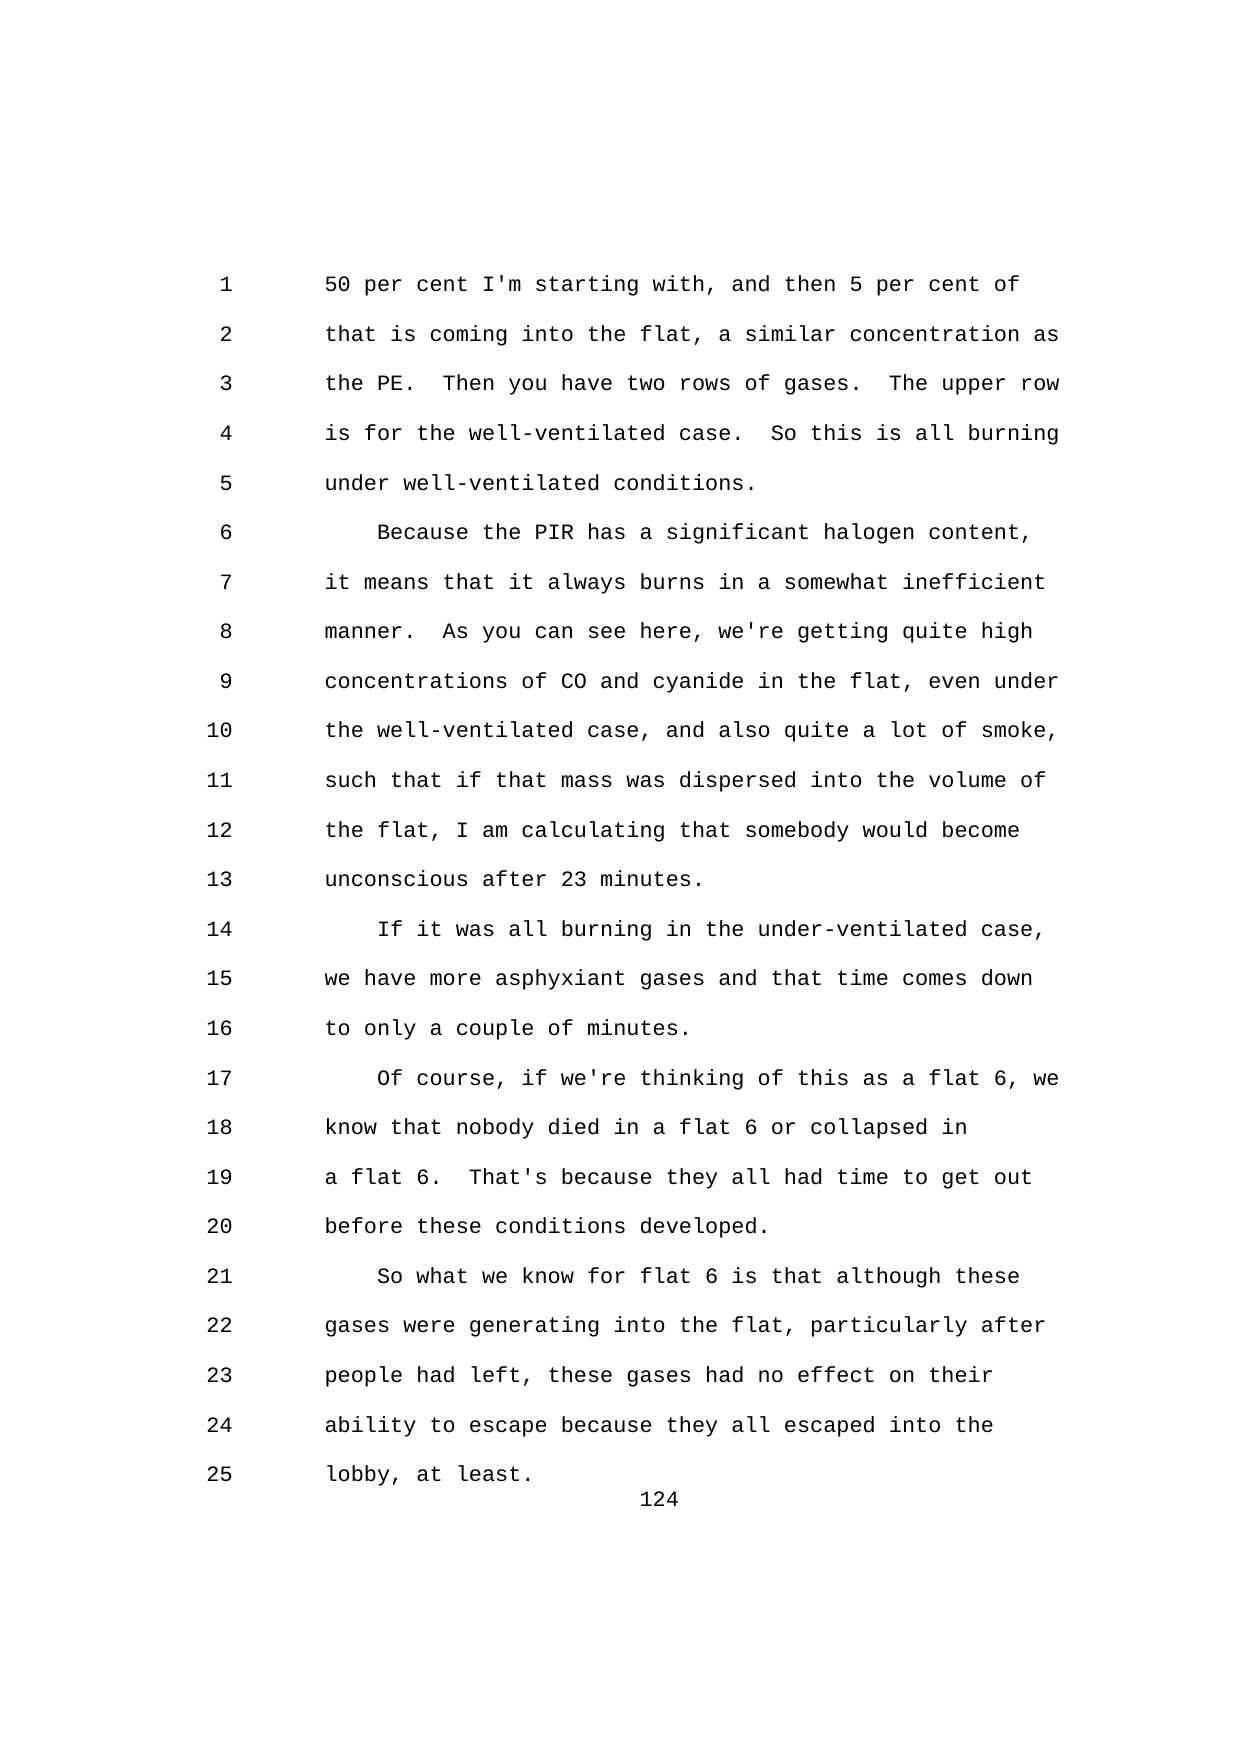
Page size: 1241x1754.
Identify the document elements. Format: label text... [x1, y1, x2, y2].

text 22 gases were generating into the flat, particularly after [75, 1314, 1165, 1339]
text 17 Of course, if we're thinking of this as a flat 6, we [75, 1067, 1165, 1091]
text 1 50 per cent I'm starting with, and then 5 per cent of [75, 273, 1165, 298]
text 14 If it was all burning in the under-ventilated case, [75, 918, 1165, 943]
text 124 [75, 1488, 1165, 1513]
text 2 that is coming into the flat, a similar concentration as [75, 323, 1165, 348]
text 10 the well-ventilated case, and also quite a lot of smoke, [75, 719, 1165, 744]
text 12 the flat, I am calculating that somebody would become [75, 819, 1165, 843]
text 3 the PE. Then you have two rows of gases. The upper row [75, 372, 1165, 397]
text 8 manner. As you can see here, we're getting quite high [75, 620, 1165, 645]
text 24 ability to escape because they all escaped into the [75, 1414, 1165, 1438]
text 13 unconscious after 23 minutes. [75, 868, 1165, 893]
text 4 is for the well-ventilated case. So this is all burning [75, 422, 1165, 447]
text 25 lobby, at least. [75, 1463, 1165, 1488]
text 18 know that nobody died in a flat 6 or collapsed in [75, 1116, 1165, 1141]
text 21 So what we know for flat 6 is that although these [75, 1265, 1165, 1290]
text 5 under well-ventilated conditions. [75, 472, 1165, 496]
text 20 before these conditions developed. [75, 1215, 1165, 1240]
text 19 a flat 6. That's because they all had time to get out [75, 1166, 1165, 1191]
text 7 it means that it always burns in a somewhat inefficient [75, 571, 1165, 596]
text 15 we have more asphyxiant gases and that time comes down [75, 967, 1165, 992]
text 11 such that if that mass was dispersed into the volume of [75, 769, 1165, 794]
text 6 Because the PIR has a significant halogen content, [75, 521, 1165, 546]
text 16 to only a couple of minutes. [75, 1017, 1165, 1042]
text 23 people had left, these gases had no effect on their [75, 1364, 1165, 1389]
text 9 concentrations of CO and cyanide in the flat, even under [75, 670, 1165, 695]
